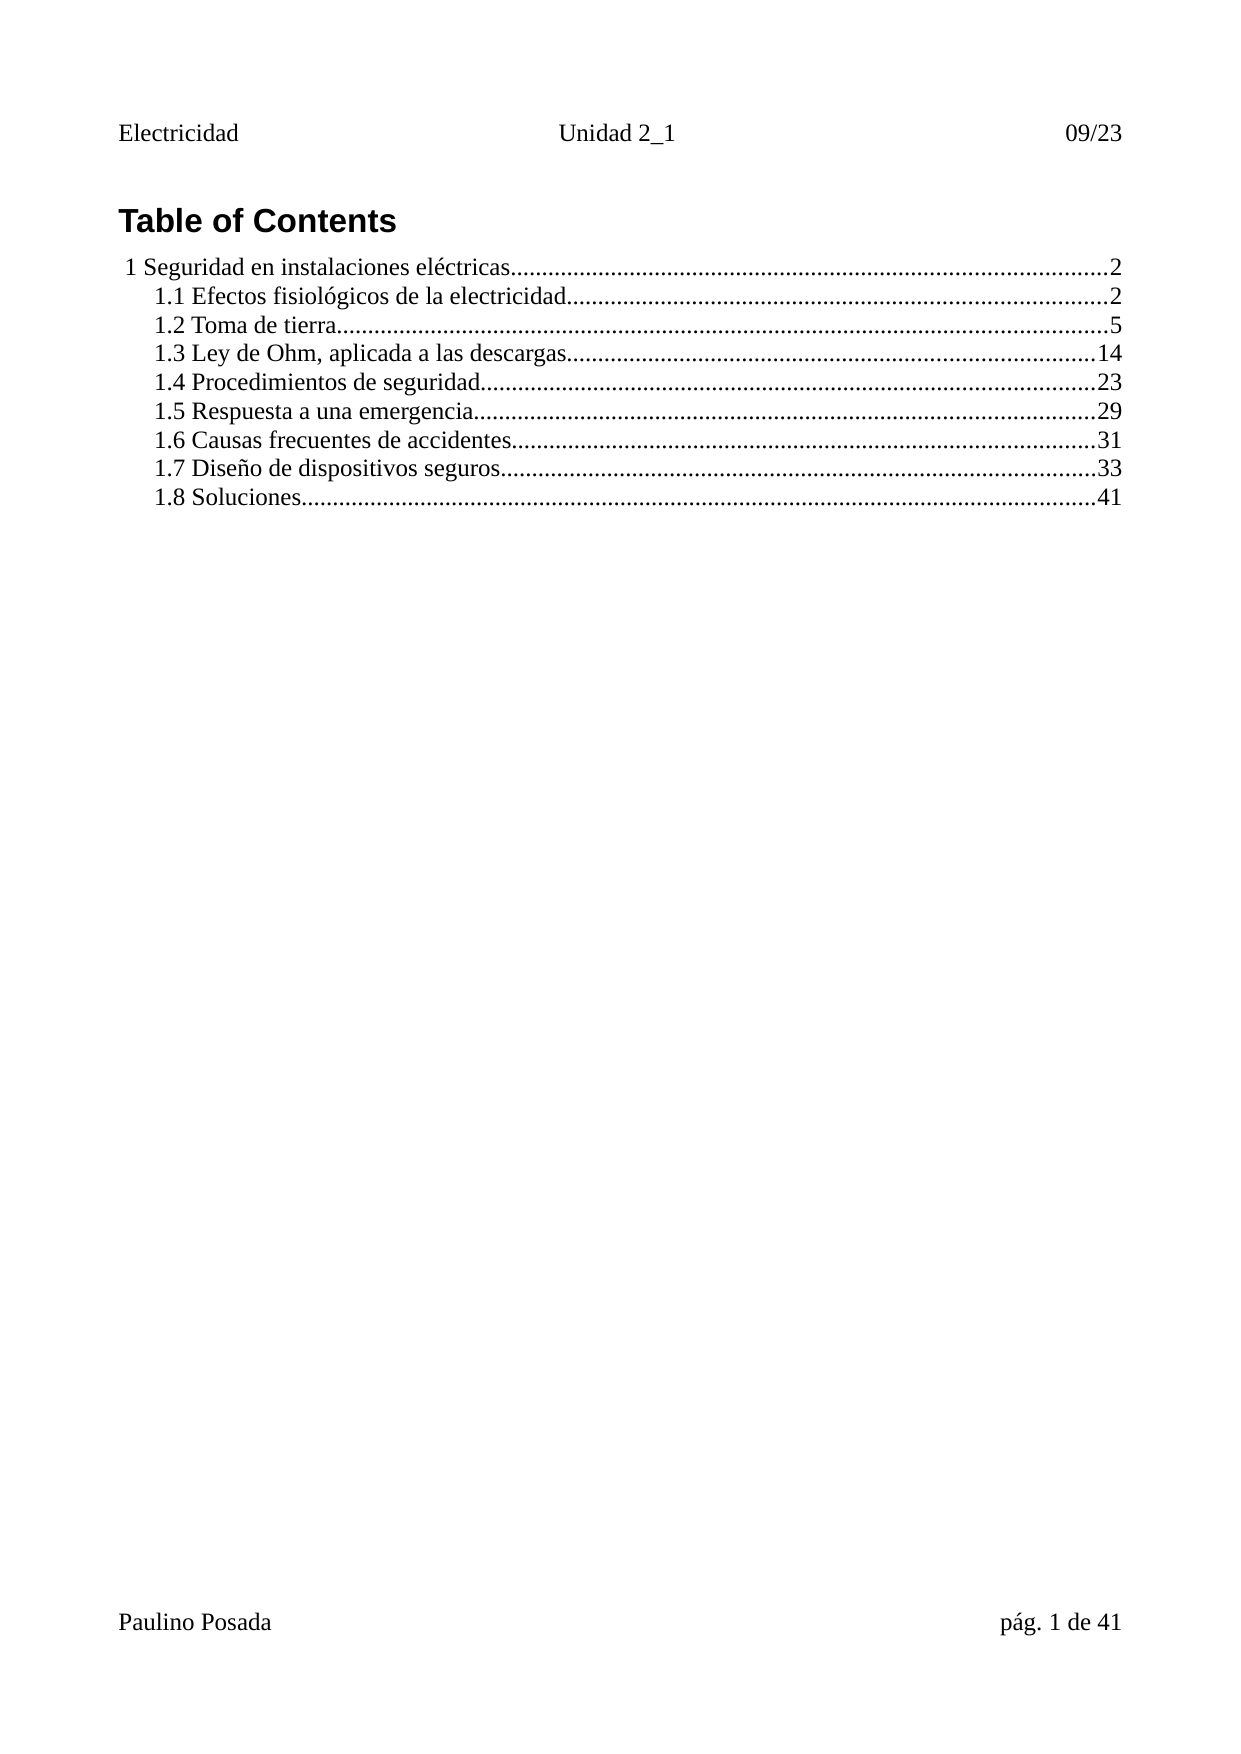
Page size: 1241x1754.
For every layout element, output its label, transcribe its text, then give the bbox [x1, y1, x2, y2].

text 1.2 Toma de tierra 5 [148, 310, 1122, 338]
text 1.7 Diseño de dispositivos seguros 33 [148, 453, 1122, 482]
text 1.8 Soluciones 41 [148, 482, 1122, 511]
text 1.5 Respuesta a una emergencia 29 [148, 396, 1122, 425]
text 1.1 Efectos fisiológicos de la electricidad 2 [148, 281, 1122, 310]
subtitle Table of Contents [118, 201, 1122, 240]
text 1.4 Procedimientos de seguridad 23 [148, 367, 1122, 396]
text 1.3 Ley de Ohm, aplicada a las descargas 14 [148, 338, 1122, 367]
text 1 Seguridad en instalaciones eléctricas 2 [118, 252, 1122, 281]
text 1.6 Causas frecuentes de accidentes 31 [148, 425, 1122, 453]
